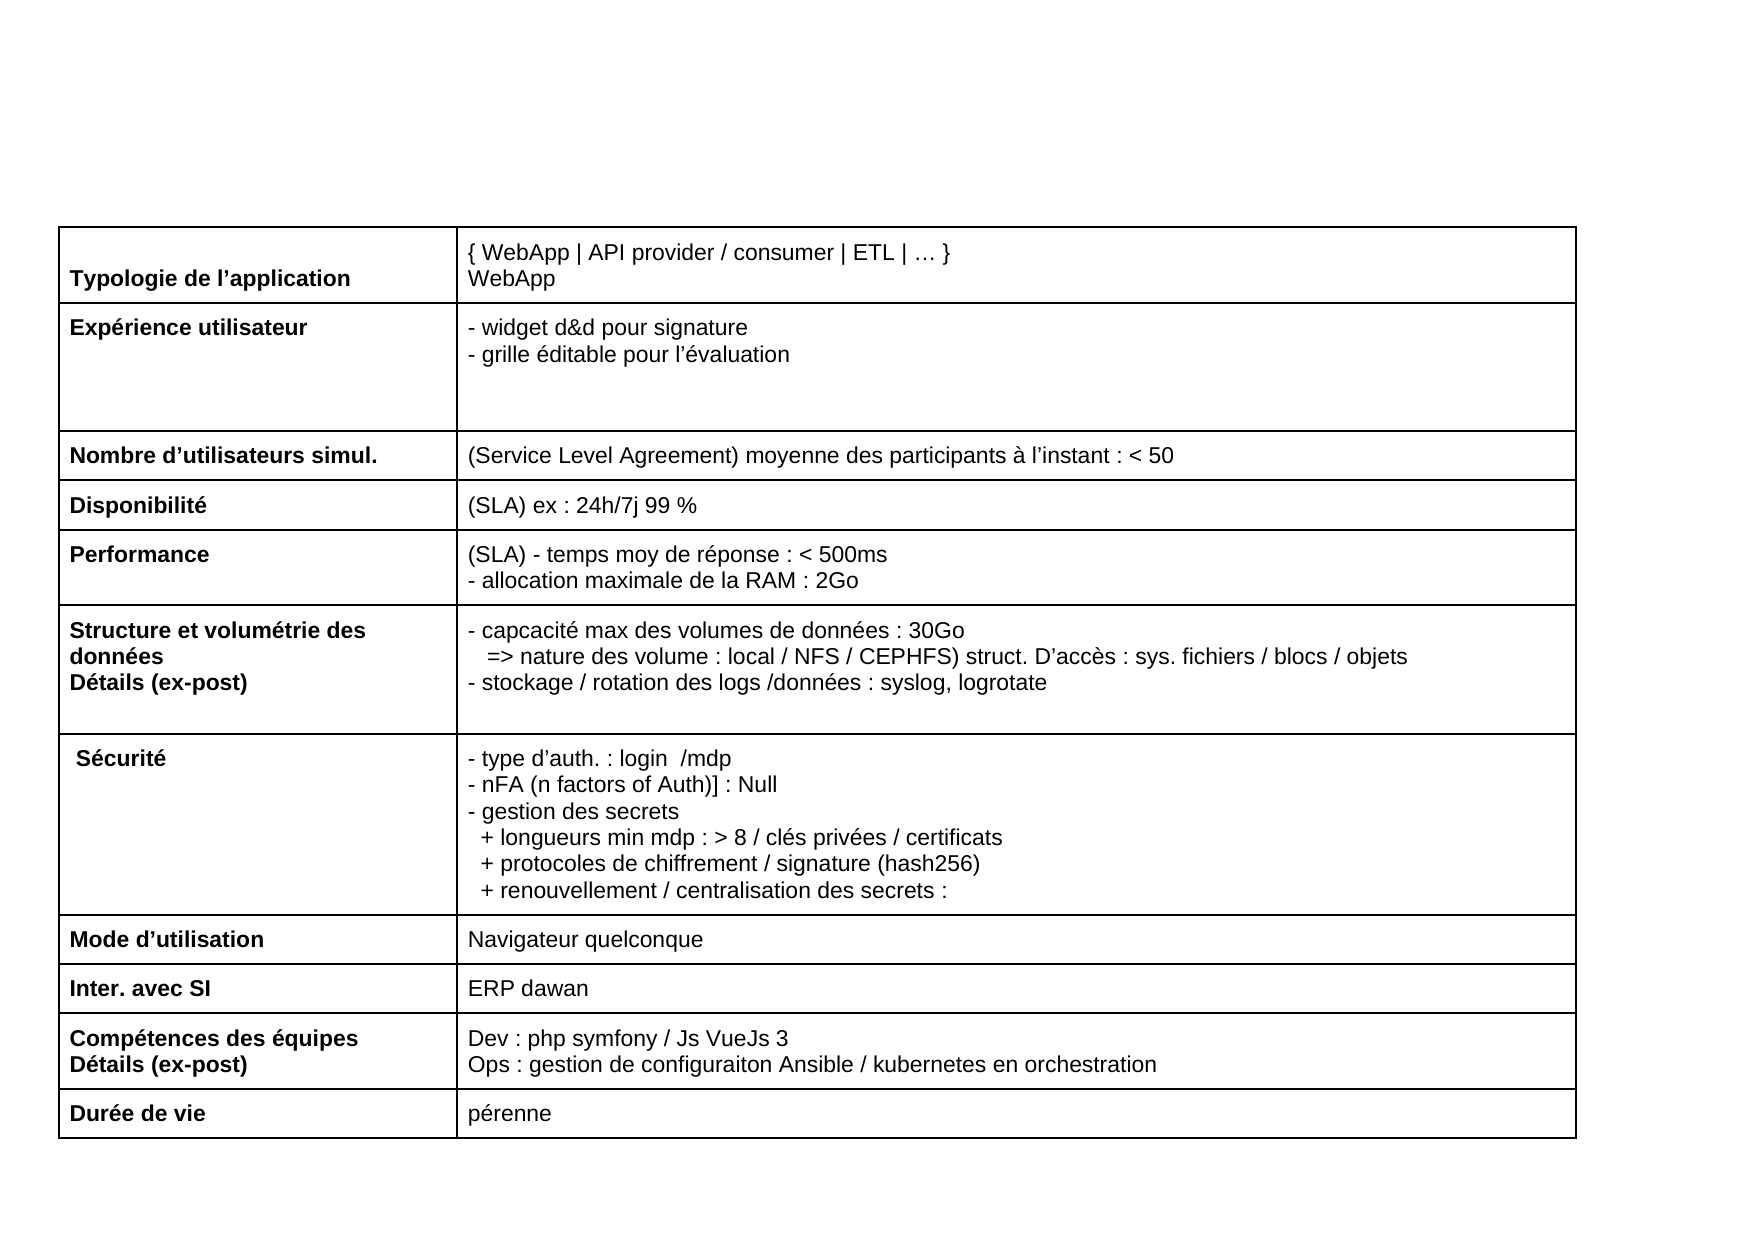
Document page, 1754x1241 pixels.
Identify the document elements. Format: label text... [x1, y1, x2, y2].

table_cell Navigateur quelconque [458, 916, 1575, 963]
table_cell (SLA) - temps moy de réponse : < 500ms - allocation maximale de la RAM : 2Go [458, 531, 1575, 604]
table_cell Compétences des équipes Détails (ex-post) [60, 1014, 456, 1088]
table_cell Performance [60, 531, 456, 604]
table_cell Expérience utilisateur [60, 304, 456, 430]
table_cell Structure et volumétrie des données Détails (ex-post) [60, 606, 456, 732]
table_cell - widget d&d pour signature - grille éditable pour l’évaluation [458, 304, 1575, 430]
table_cell ERP dawan [458, 965, 1575, 1012]
table_cell Disponibilité [60, 481, 456, 528]
table_cell { WebApp | API provider / consumer | ETL | … } WebApp [458, 228, 1575, 302]
table_cell Sécurité [60, 735, 456, 913]
table_cell Typologie de l’application [60, 228, 456, 302]
table_cell Dev : php symfony / Js VueJs 3 Ops : gestion de configuraiton Ansible / kubernetes en orchestration [458, 1014, 1575, 1088]
table_cell (SLA) ex : 24h/7j 99 % [458, 481, 1575, 528]
table_cell - type d’auth. : login /mdp - nFA (n factors of Auth)] : Null - gestion des secrets + longueurs min mdp : > 8 / clés privées / certificats + protocoles de chiffrement / signature (hash256) + renouvellement / centralisation des secrets : [458, 735, 1575, 913]
table_cell Durée de vie [60, 1090, 456, 1137]
table_cell (Service Level Agreement) moyenne des participants à l’instant : < 50 [458, 432, 1575, 479]
table_cell Nombre d’utilisateurs simul. [60, 432, 456, 479]
table_cell pérenne [458, 1090, 1575, 1137]
table_cell - capcacité max des volumes de données : 30Go => nature des volume : local / NFS / CEPHFS) struct. D’accès : sys. fichiers / blocs / objets - stockage / rotation des logs /données : syslog, logrotate [458, 606, 1575, 732]
table_cell Mode d’utilisation [60, 916, 456, 963]
table_cell Inter. avec SI [60, 965, 456, 1012]
